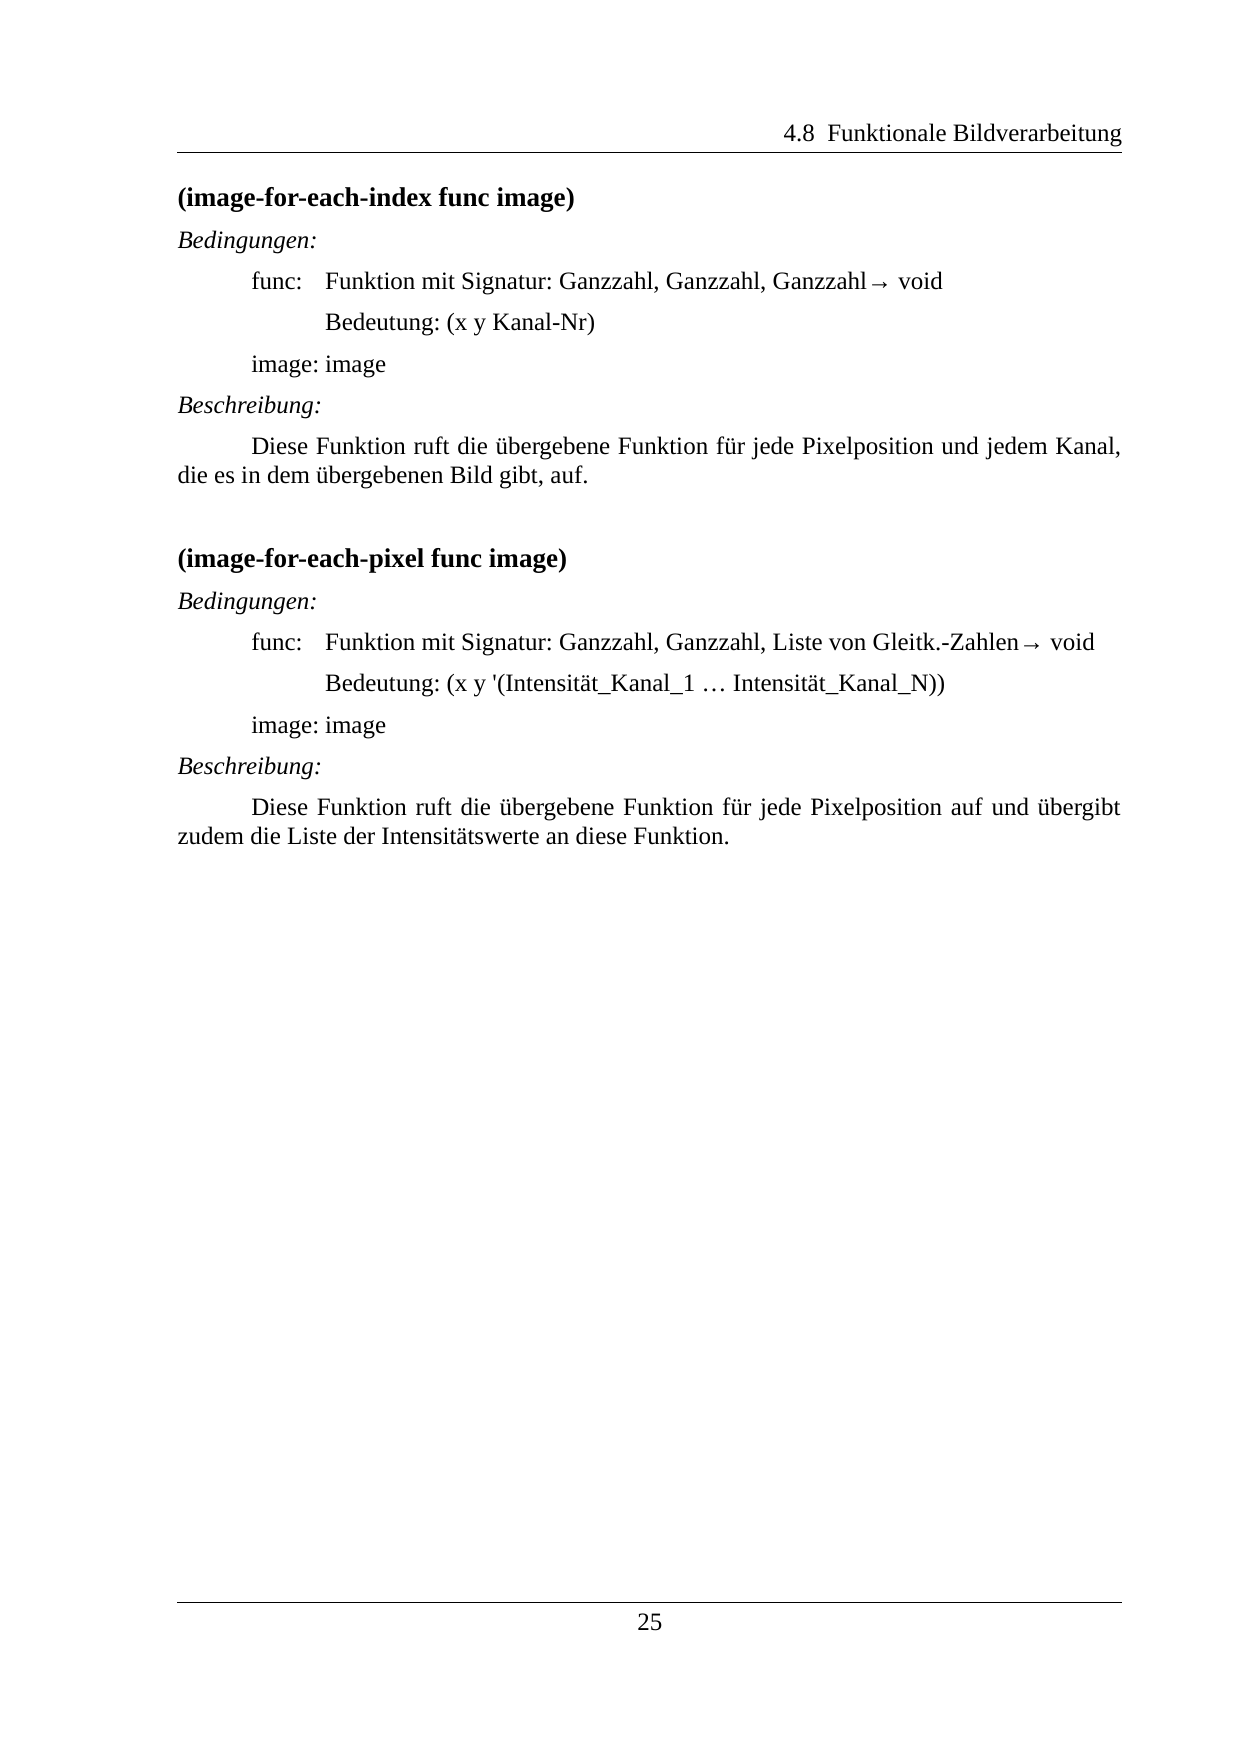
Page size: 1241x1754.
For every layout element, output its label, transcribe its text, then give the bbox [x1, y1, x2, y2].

text Diese Funktion ruft die übergebene Funktion für jede Pixelposition und jedem Kanal, die es in dem übergebenen Bild gibt, auf. [177, 431, 1122, 489]
text Diese Funktion ruft die übergebene Funktion für jede Pixelposition auf und übergibt zudem die Liste der Intensitätswerte an diese Funktion. [177, 792, 1122, 850]
text Bedingungen: [177, 225, 1122, 254]
text Beschreibung: [177, 390, 1122, 419]
text Bedeutung: (x y '(Intensität_Kanal_1 … Intensität_Kanal_N)) [177, 668, 1122, 697]
text func: Funktion mit Signatur: Ganzzahl, Ganzzahl, Ganzzahl→ void [177, 266, 1122, 295]
text image: image [177, 349, 1122, 377]
text image: image [177, 710, 1122, 738]
text Bedeutung: (x y Kanal-Nr) [177, 307, 1122, 336]
text (image-for-each-index func image) [177, 181, 1122, 212]
text func: Funktion mit Signatur: Ganzzahl, Ganzzahl, Liste von Gleitk.-Zahlen→ void [177, 627, 1122, 656]
text Beschreibung: [177, 751, 1122, 780]
text (image-for-each-pixel func image) [177, 542, 1122, 573]
text Bedingungen: [177, 586, 1122, 615]
